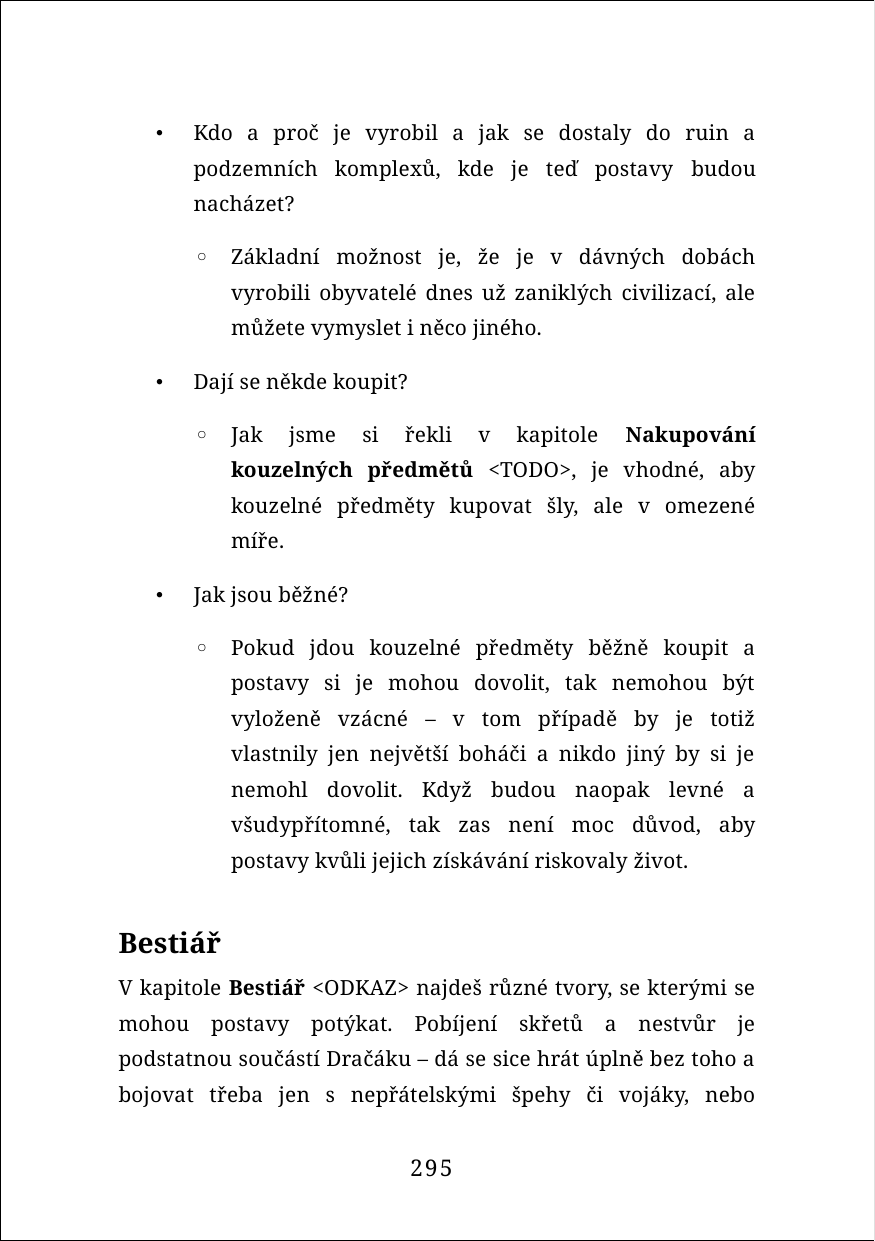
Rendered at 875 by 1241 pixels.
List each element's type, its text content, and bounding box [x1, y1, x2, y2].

list Základní možnost je, že je v dávných dobách vyrobili obyvatelé dnes už zaniklých civilizací, ale můžete vymyslet i něco jiného. [193, 242, 756, 342]
list Pokud jdou kouzelné předměty běžně koupit a postavy si je mohou dovolit, tak nemohou být vyloženě vzácné – v tom případě by je totiž vlastnily jen největší boháči a nikdo jiný by si je nemohl dovolit. Když budou naopak levné a všudypřítomné, tak zas není moc důvod, aby postavy kvůli jejich získávání riskovaly život. [193, 633, 756, 874]
text V kapitole Bestiář <ODKAZ> najdeš různé tvory, se kterými se mohou postavy potýkat. Pobíjení skřetů a nestvůr je podstatnou součástí Dračáku – dá se sice hrát úplně bez toho a bojovat třeba jen s nepřátelskými špehy či vojáky, nebo [118, 973, 756, 1108]
subtitle Bestiář [118, 923, 756, 961]
list Kdo a proč je vyrobil a jak se dostaly do ruin a podzemních komplexů, kde je teď postavy budou nacházet? [156, 118, 756, 218]
list Jak jsou běžné? [156, 580, 756, 608]
list Dají se někde koupit? [156, 367, 756, 395]
list Jak jsme si řekli v kapitole Nakupování kouzelných předmětů <TODO>, je vhodné, aby kouzelné předměty kupovat šly, ale v omezené míře. [193, 420, 756, 555]
